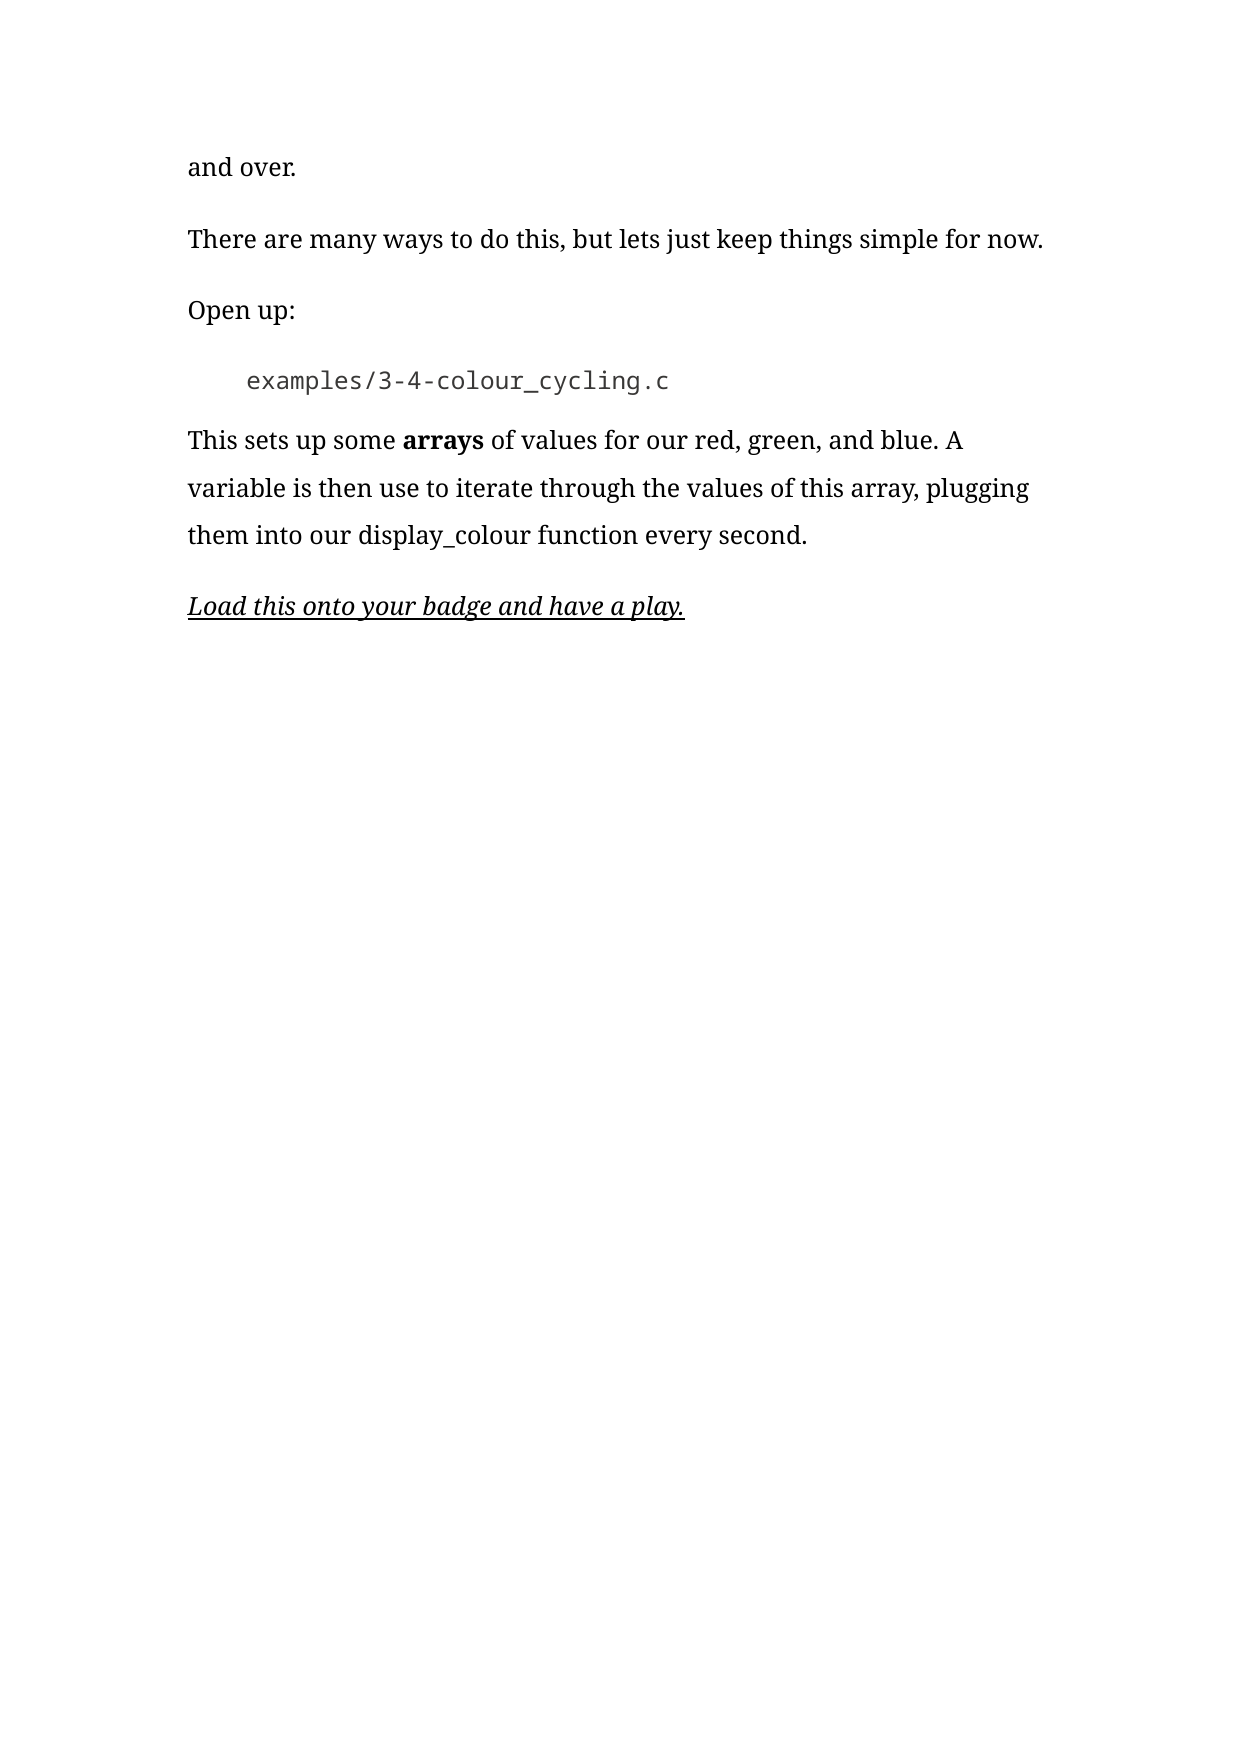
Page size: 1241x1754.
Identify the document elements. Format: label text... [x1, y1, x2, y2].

text There are many ways to do this, but lets just keep things simple for now. [187, 221, 1053, 255]
text Open up: [187, 292, 1053, 327]
text and over. [187, 150, 1053, 184]
text Load this onto your badge and have a play. [187, 589, 1053, 623]
text examples/3-4-colour_cycling.c [246, 364, 1053, 397]
text This sets up some arrays of values for our red, green, and blue. A variable is then use to iterate through the values of this array, plugging them into our display_colour function every second. [187, 423, 1053, 552]
